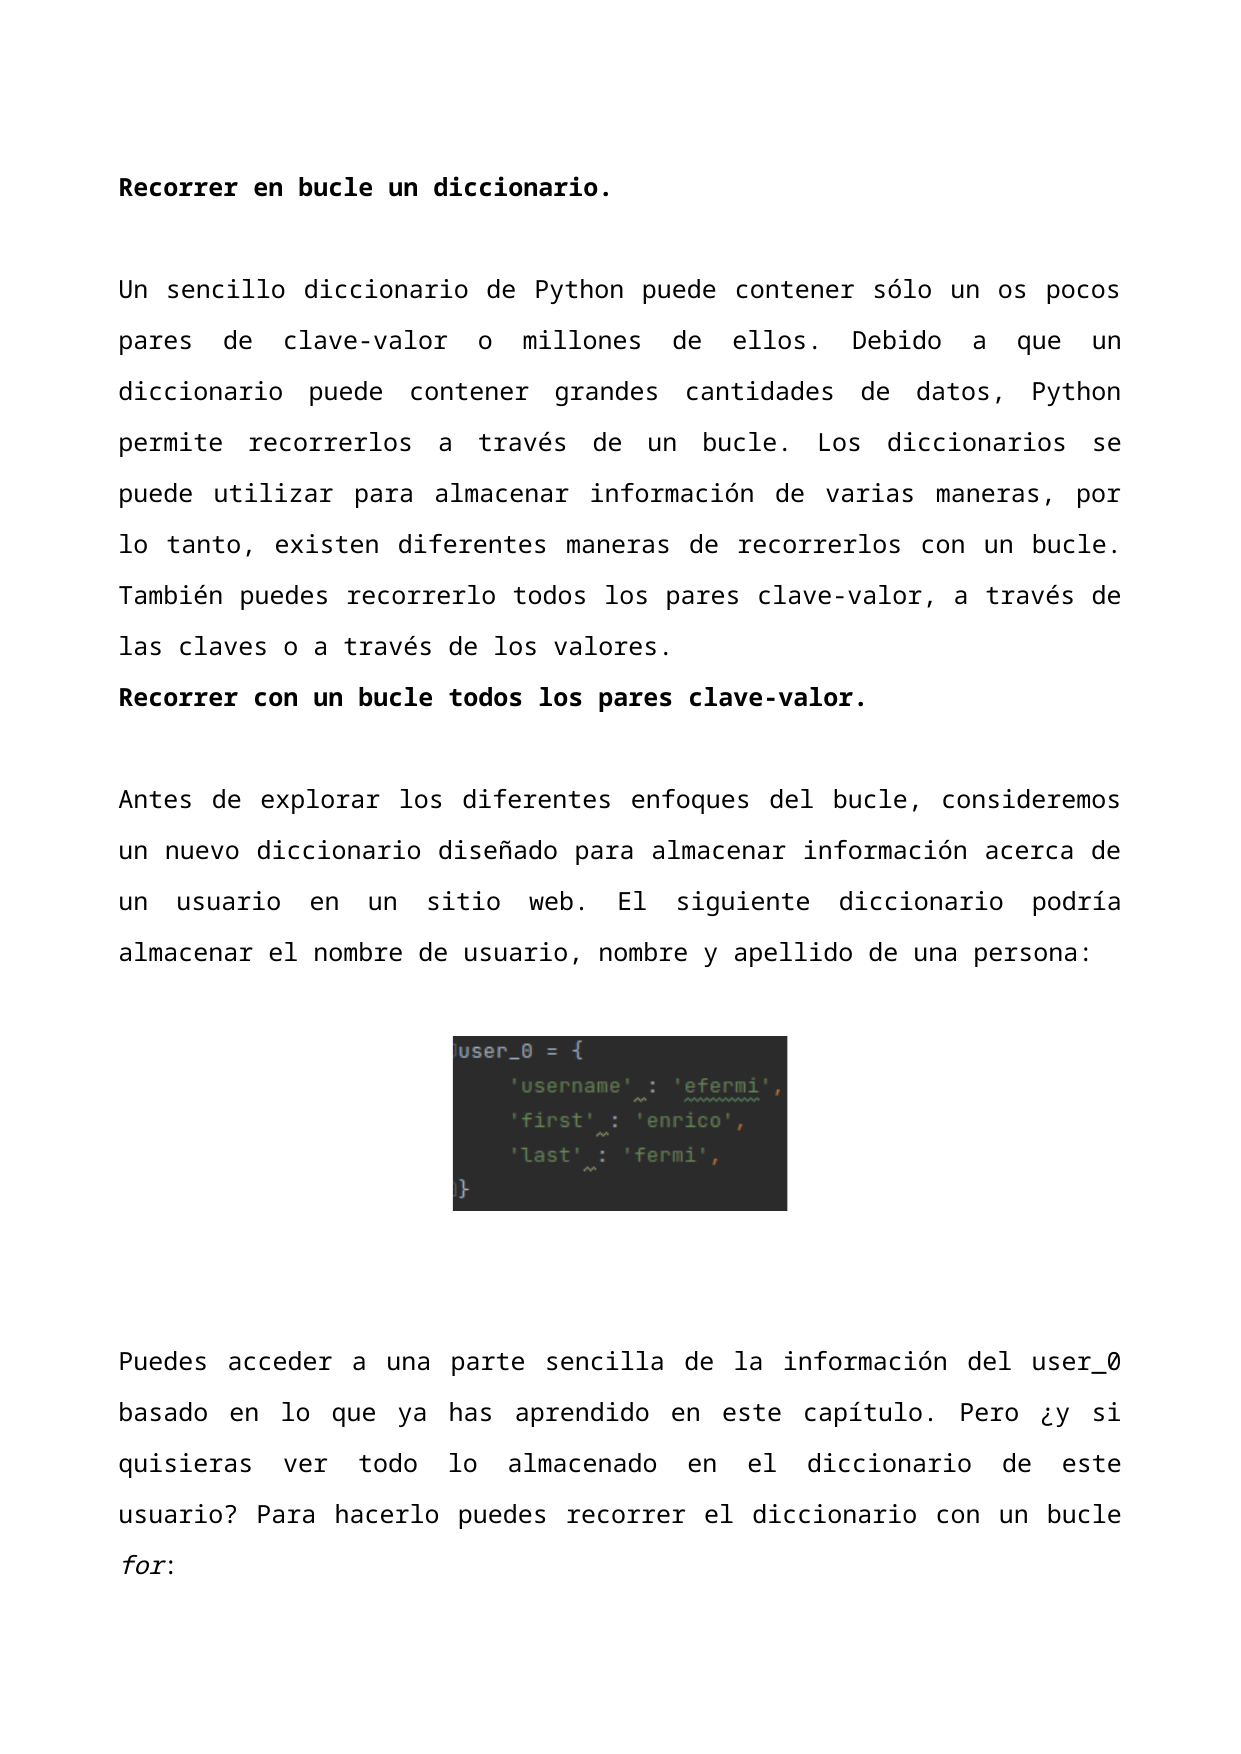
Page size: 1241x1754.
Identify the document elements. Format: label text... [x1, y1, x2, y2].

picture [452, 1036, 788, 1211]
text Recorrer con un bucle todos los pares clave-valor. [118, 679, 1122, 714]
text Antes de explorar los diferentes enfoques del bucle, consideremos un nuevo diccionario diseñado para almacenar información acerca de un usuario en un sitio web. El siguiente diccionario podría almacenar el nombre de usuario, nombre y apellido de una persona: [118, 782, 1122, 969]
text Recorrer en bucle un diccionario. [118, 169, 1122, 203]
text Puedes acceder a una parte sencilla de la información del user_0 basado en lo que ya has aprendido en este capítulo. Pero ¿y si quisieras ver todo lo almacenado en el diccionario de este usuario? Para hacerlo puedes recorrer el diccionario con un bucle for: [118, 1343, 1122, 1581]
text Un sencillo diccionario de Python puede contener sólo un os pocos pares de clave-valor o millones de ellos. Debido a que un diccionario puede contener grandes cantidades de datos, Python permite recorrerlos a través de un bucle. Los diccionarios se puede utilizar para almacenar información de varias maneras, por lo tanto, existen diferentes maneras de recorrerlos con un bucle. También puedes recorrerlo todos los pares clave-valor, a través de las claves o a través de los valores. [118, 271, 1122, 663]
